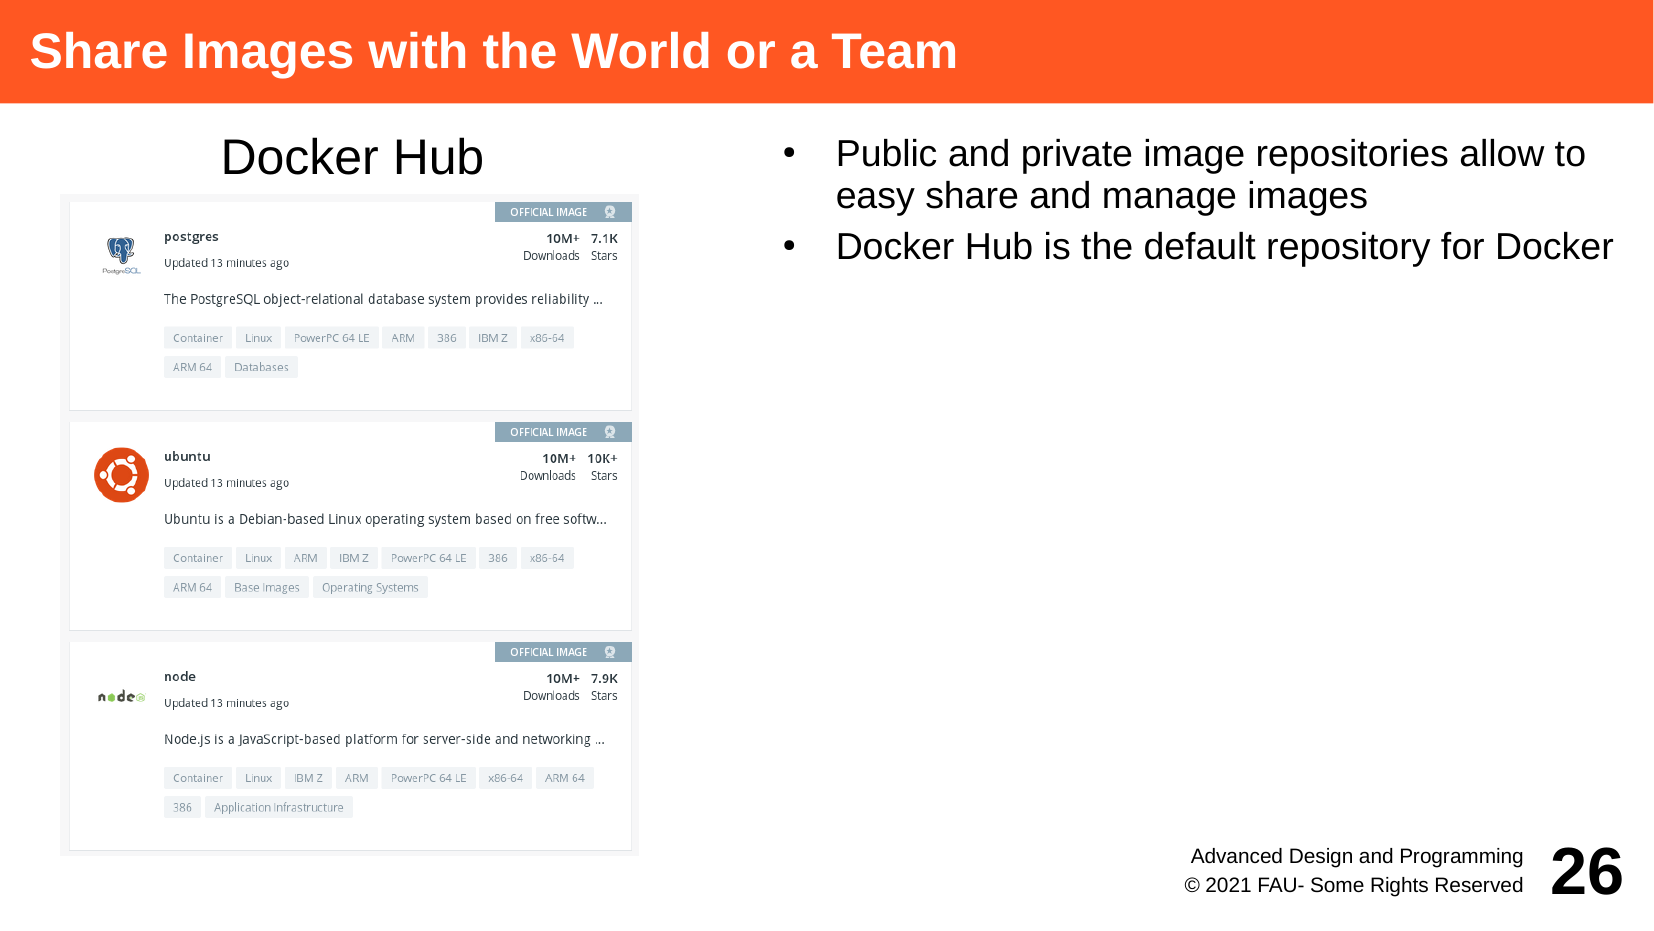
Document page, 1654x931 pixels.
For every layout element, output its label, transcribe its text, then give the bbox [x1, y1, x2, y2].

text_box Docker Hub [60, 117, 646, 198]
picture [60, 198, 639, 856]
title Share Images with the World or a Team [0, 0, 1654, 104]
list Public and private image repositories allow to easy share and manage images Docker Hub is the default repository for Docker [765, 132, 1625, 813]
